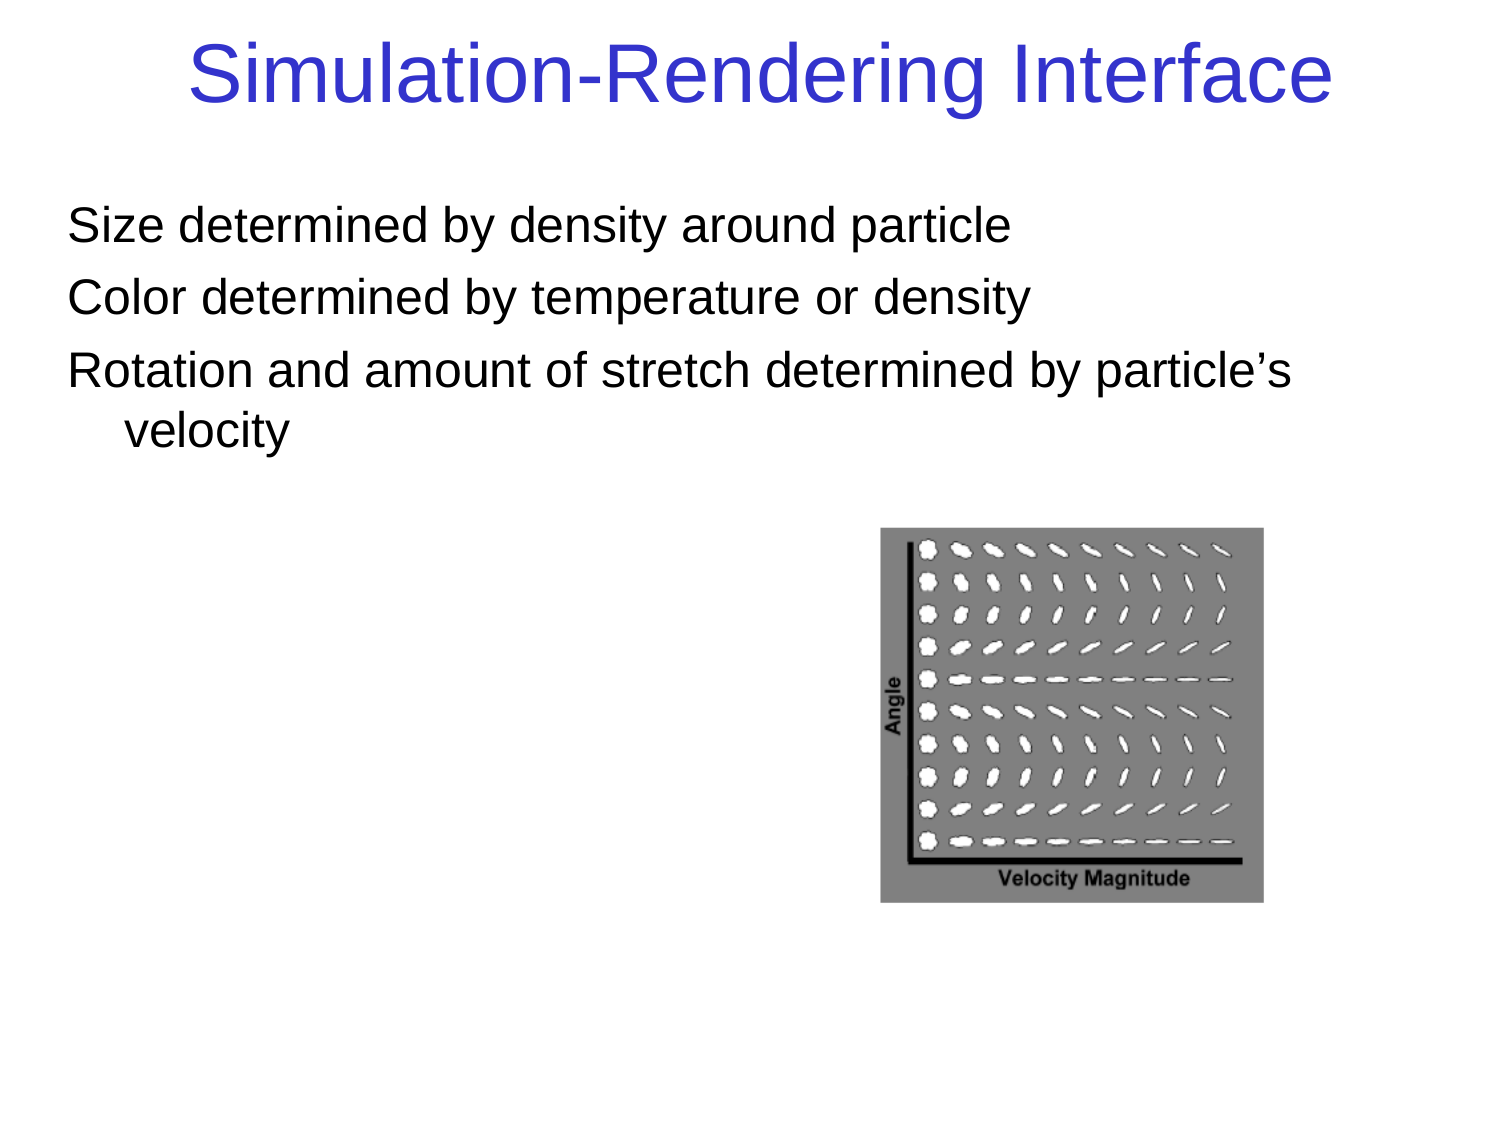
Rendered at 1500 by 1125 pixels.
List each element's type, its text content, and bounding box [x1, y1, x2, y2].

chart [862, 508, 1276, 911]
list Size determined by density around particle Color determined by temperature or density Rotation and amount of stretch determined by particle’s velocity [53, 184, 1459, 1071]
title Simulation-Rendering Interface [123, 0, 1399, 138]
